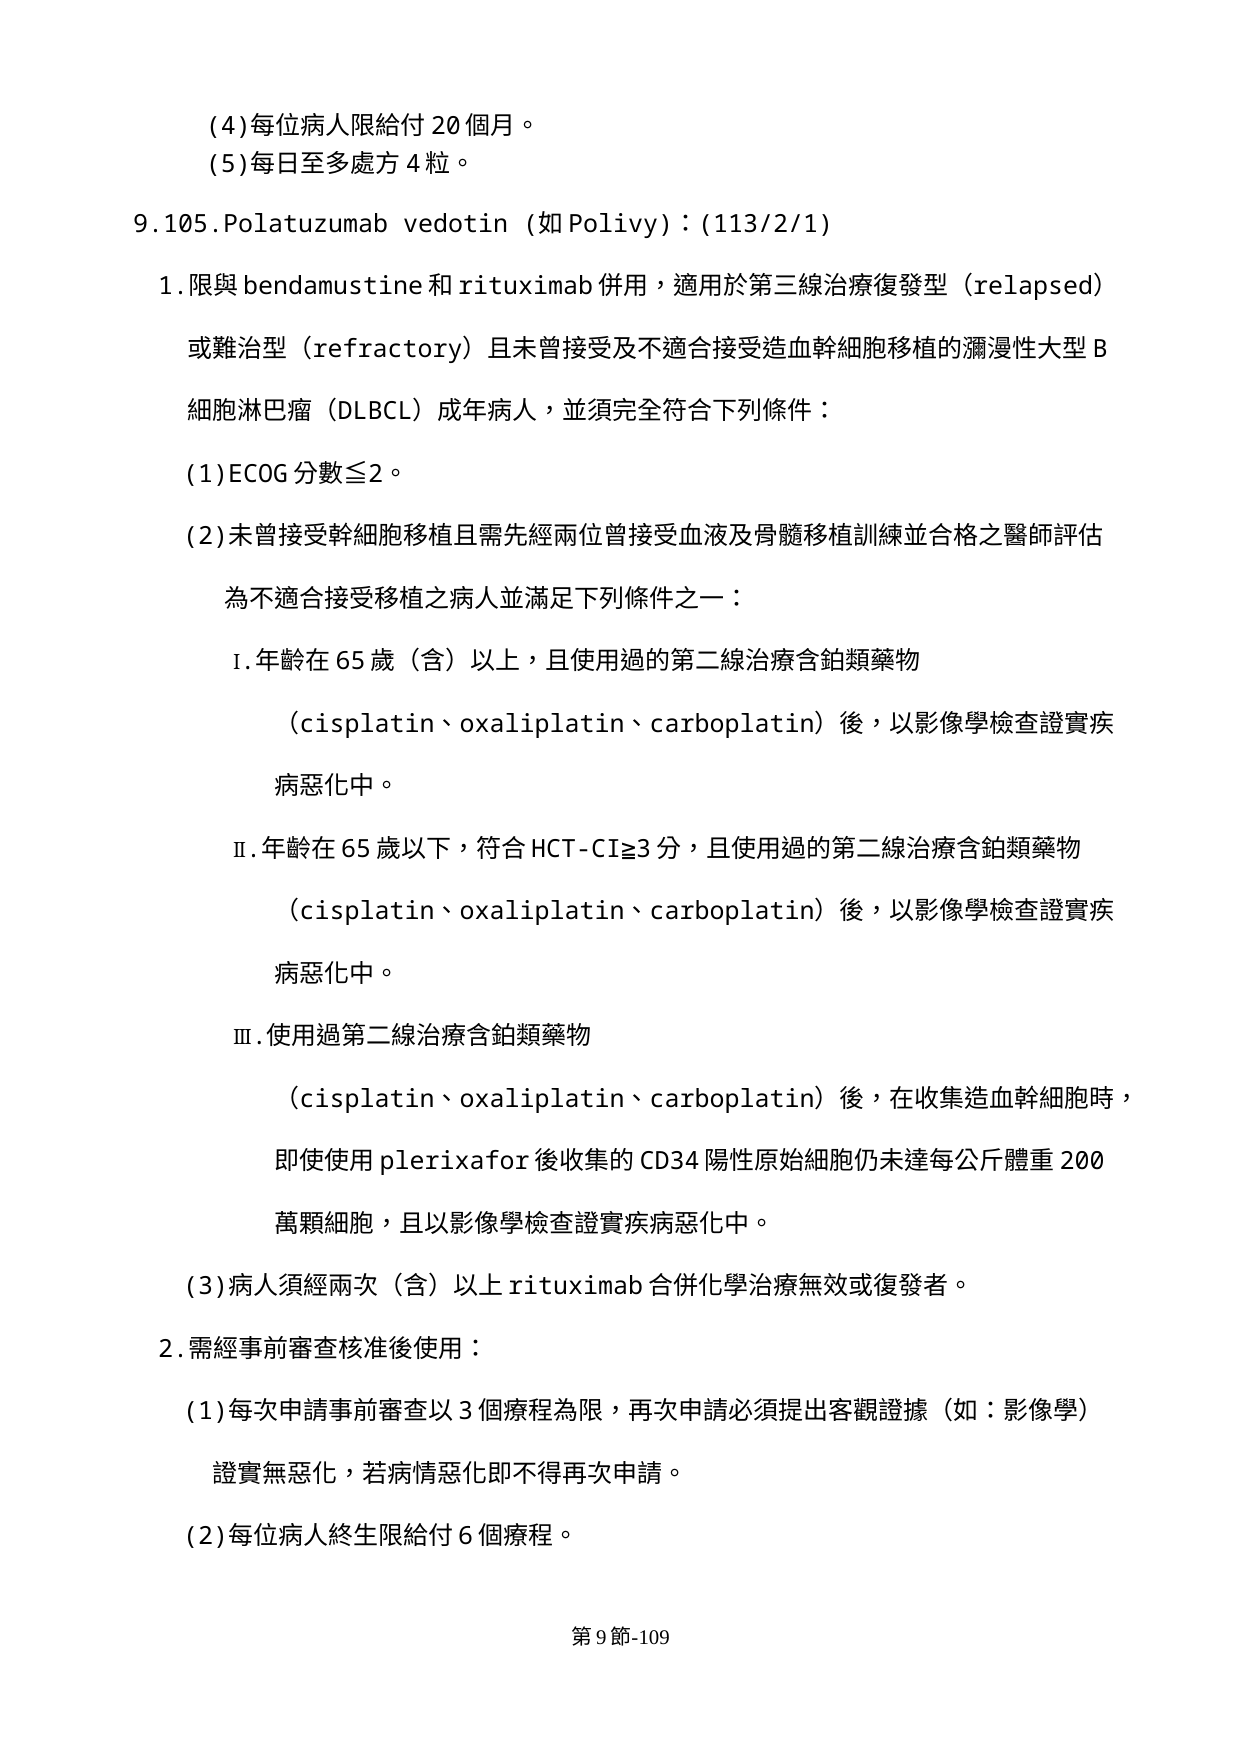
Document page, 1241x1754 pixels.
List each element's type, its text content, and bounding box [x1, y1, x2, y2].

text (2)未曾接受幹細胞移植且需先經兩位曾接受血液及骨髓移植訓練並合格之醫師評估為不適合接受移植之病人並滿足下列條件之一： [183, 492, 1122, 617]
text (1)ECOG分數≦2。 [183, 429, 1122, 492]
text 9.105.Polatuzumab vedotin (如Polivy)：(113/2/1) [133, 179, 1122, 242]
text (3)病人須經兩次（含）以上rituximab合併化學治療無效或復發者。 [183, 1242, 1122, 1304]
text Ⅱ.年齡在65歲以下，符合HCT-CI≧3分，且使用過的第二線治療含鉑類藥物（cisplatin、oxaliplatin、carboplatin）後，以影像學檢查證實疾病惡化中。 [233, 804, 1122, 992]
text (1)每次申請事前審查以3個療程為限，再次申請必須提出客觀證據（如：影像學）證實無惡化，若病情惡化即不得再次申請。 [183, 1367, 1122, 1492]
text 1.限與bendamustine和rituximab併用，適用於第三線治療復發型（relapsed）或難治型（refractory）且未曾接受及不適合接受造血幹細胞移植的瀰漫性大型B細胞淋巴瘤（DLBCL）成年病人，並須完全符合下列條件： [158, 242, 1122, 429]
text (5)每日至多處方4粒。 [206, 142, 1122, 179]
text Ⅲ.使用過第二線治療含鉑類藥物（cisplatin、oxaliplatin、carboplatin）後，在收集造血幹細胞時，即使使用plerixafor後收集的CD34陽性原始細胞仍未達每公斤體重200萬顆細胞，且以影像學檢查證實疾病惡化中。 [233, 992, 1122, 1242]
text 2.需經事前審查核准後使用： [158, 1304, 1122, 1367]
text (2)每位病人終生限給付6個療程。 [183, 1492, 1122, 1554]
text (4)每位病人限給付20個月。 [206, 104, 1122, 142]
text Ⅰ.年齡在65歲（含）以上，且使用過的第二線治療含鉑類藥物（cisplatin、oxaliplatin、carboplatin）後，以影像學檢查證實疾病惡化中。 [233, 617, 1122, 804]
